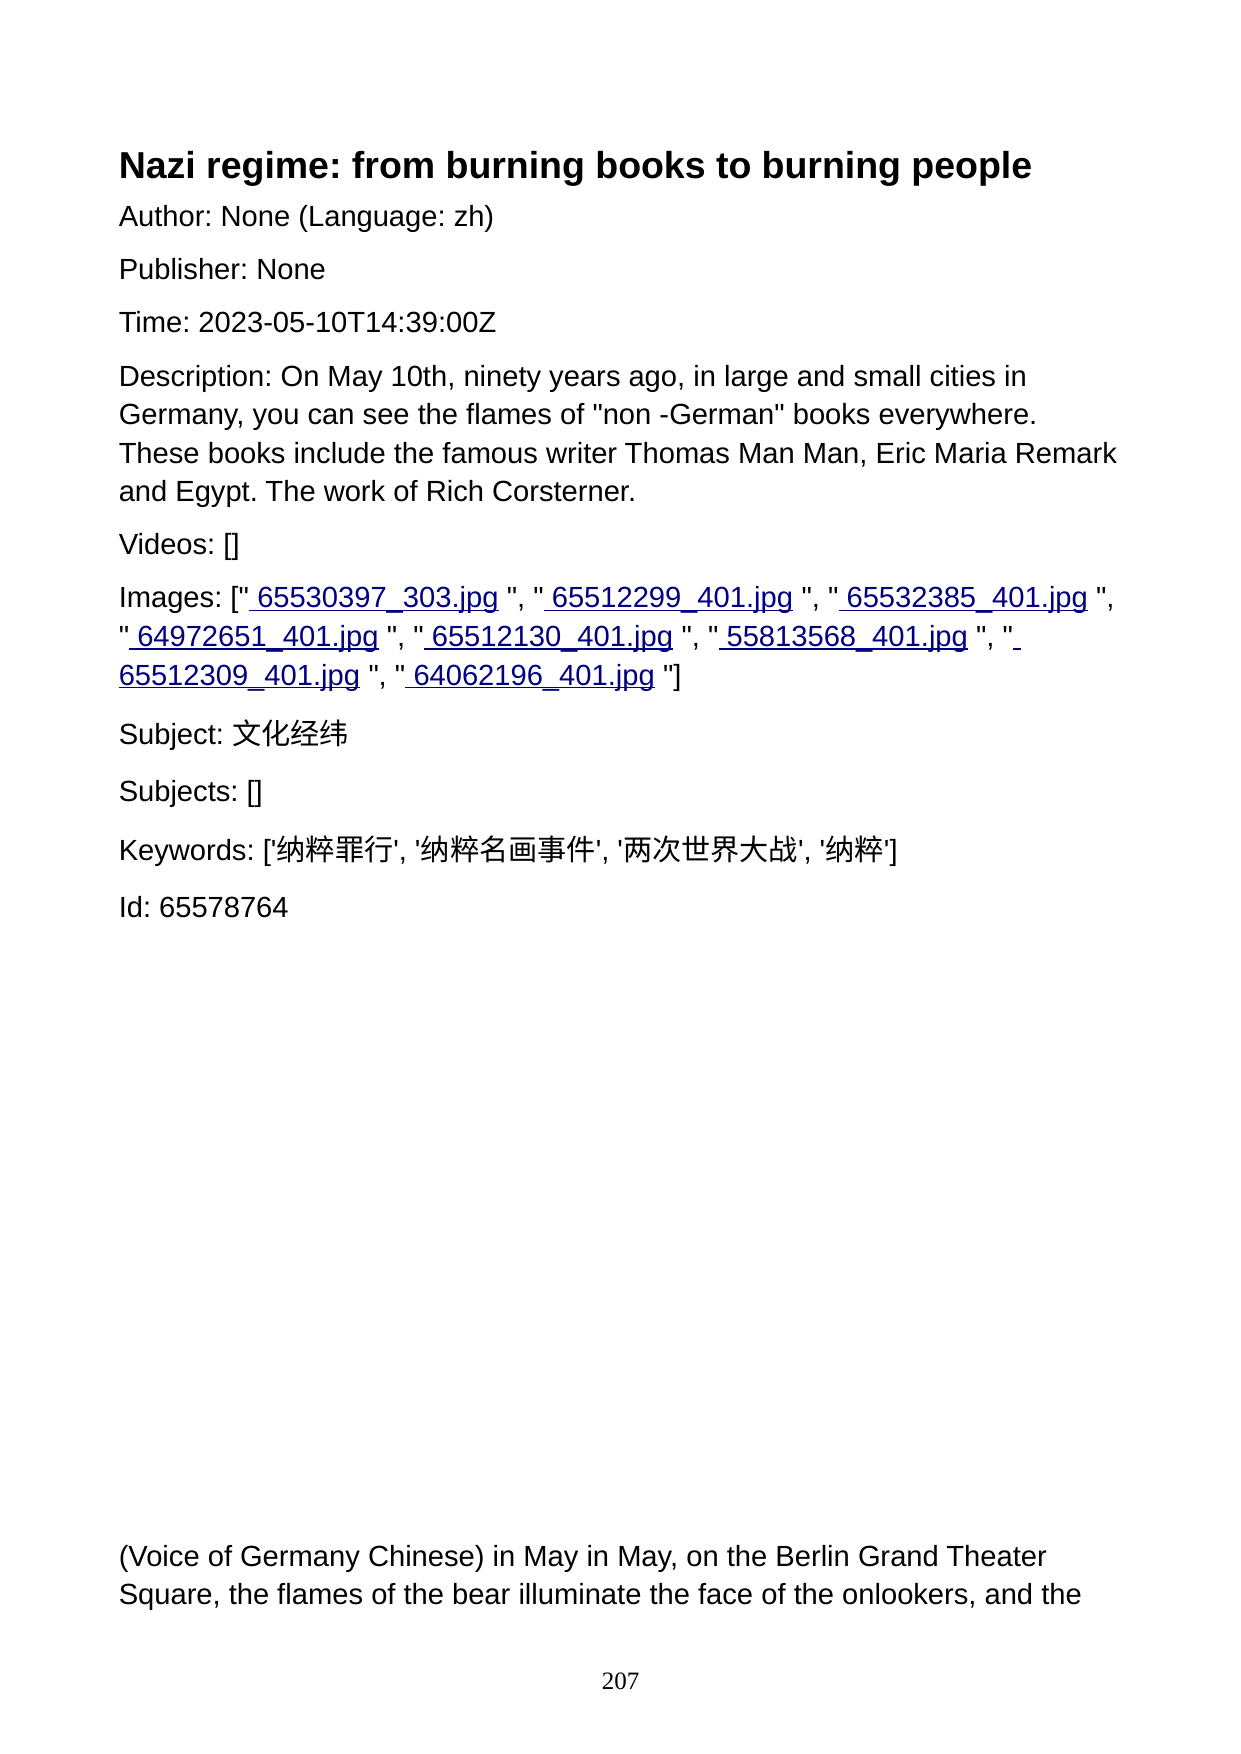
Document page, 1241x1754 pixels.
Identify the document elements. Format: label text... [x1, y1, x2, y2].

text Id: 65578764 [118, 890, 1122, 923]
subtitle Nazi regime: from burning books to burning people [118, 143, 1122, 187]
text Images: [" 65530397_303.jpg ", " 65512299_401.jpg ", " 65532385_401.jpg ", " 64972651_401.jpg ", " 65512130_401.jpg ", " 55813568_401.jpg ", " 65512309_401.jpg ", " 64062196_401.jpg "] [118, 580, 1122, 691]
text Subjects: [] [118, 774, 1122, 807]
text Subject: 文化经纬 [118, 711, 1122, 753]
text (Voice of Germany Chinese) in May in May, on the Berlin Grand Theater Square, the flames of the bear illuminate the face of the onlookers, and the [118, 943, 1122, 1611]
text Author: None (Language: zh) [118, 199, 1122, 233]
text Time: 2023-05-10T14:39:00Z [118, 305, 1122, 339]
text Publisher: None [118, 252, 1122, 286]
text Keywords: ['纳粹罪行', '纳粹名画事件', '两次世界大战', '纳粹'] [118, 827, 1122, 869]
text Videos: [] [118, 527, 1122, 561]
text Description: On May 10th, ninety years ago, in large and small cities in Germany, you can see the flames of "non -German" books everywhere. These books include the famous writer Thomas Man Man, Eric Maria Remark and Egypt. The work of Rich Corsterner. [118, 358, 1122, 508]
